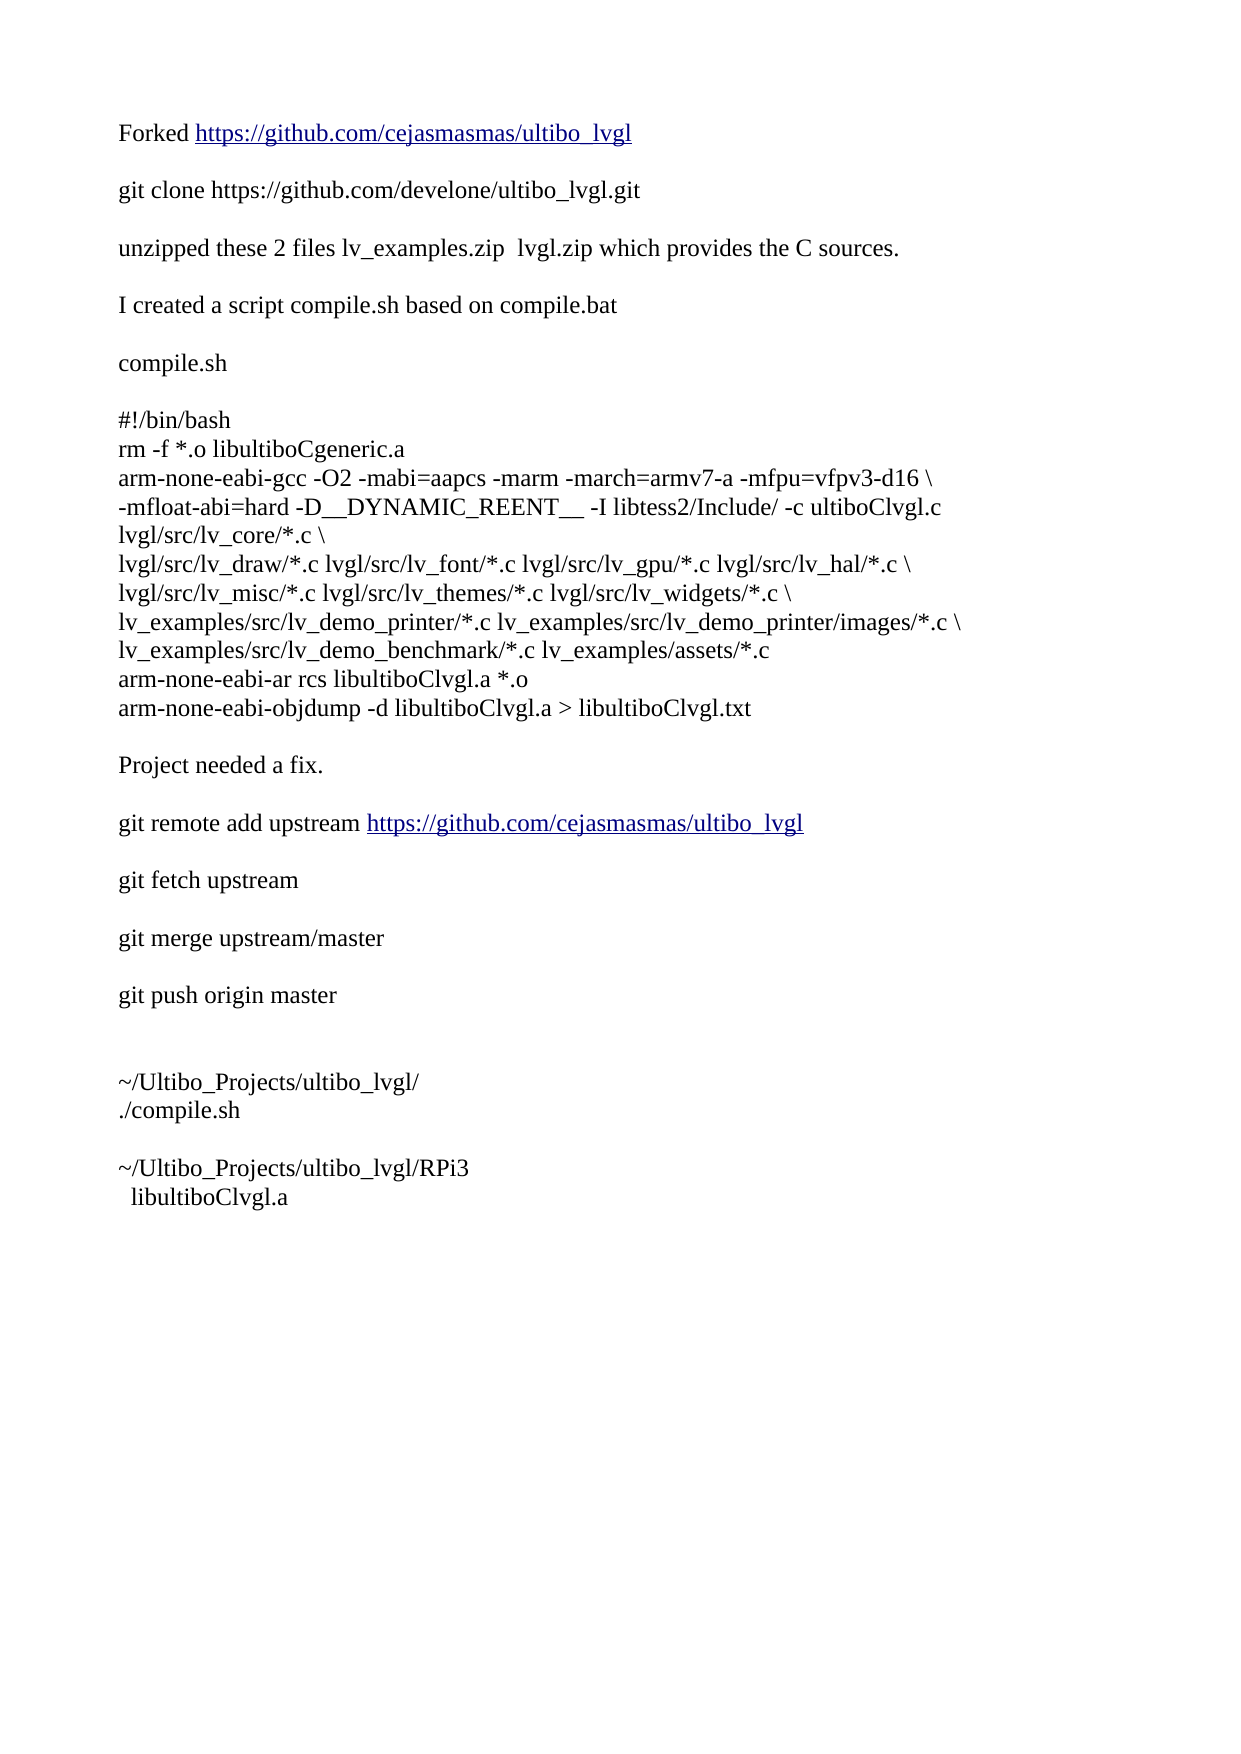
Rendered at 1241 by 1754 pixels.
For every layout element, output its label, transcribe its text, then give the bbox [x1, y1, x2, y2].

text git merge upstream/master [118, 923, 1122, 952]
text I created a script compile.sh based on compile.bat [118, 291, 1122, 319]
text lvgl/src/lv_draw/*.c lvgl/src/lv_font/*.c lvgl/src/lv_gpu/*.c lvgl/src/lv_hal/*.c \ [118, 549, 1122, 578]
text ~/Ultibo_Projects/ultibo_lvgl/RPi3 [118, 1153, 1122, 1182]
text -mfloat-abi=hard -D__DYNAMIC_REENT__ -I libtess2/Include/ -c ultiboClvgl.c lvgl/src/lv_core/*.c \ [118, 492, 1122, 549]
text arm-none-eabi-objdump -d libultiboClvgl.a > libultiboClvgl.txt [118, 693, 1122, 722]
text git push origin master [118, 981, 1122, 1009]
text arm-none-eabi-ar rcs libultiboClvgl.a *.o [118, 664, 1122, 693]
text git remote add upstream https://github.com/cejasmasmas/ultibo_lvgl [118, 808, 1122, 837]
text ~/Ultibo_Projects/ultibo_lvgl/ [118, 1067, 1122, 1096]
text lv_examples/src/lv_demo_benchmark/*.c lv_examples/assets/*.c [118, 636, 1122, 664]
text #!/bin/bash [118, 406, 1122, 434]
text git clone https://github.com/develone/ultibo_lvgl.git [118, 176, 1122, 204]
text ./compile.sh [118, 1096, 1122, 1124]
text Project needed a fix. [118, 751, 1122, 779]
text arm-none-eabi-gcc -O2 -mabi=aapcs -marm -march=armv7-a -mfpu=vfpv3-d16 \ [118, 463, 1122, 492]
text git fetch upstream [118, 866, 1122, 894]
text unzipped these 2 files lv_examples.zip lvgl.zip which provides the C sources. [118, 233, 1122, 262]
text libultiboClvgl.a [118, 1182, 1122, 1211]
text lvgl/src/lv_misc/*.c lvgl/src/lv_themes/*.c lvgl/src/lv_widgets/*.c \ [118, 578, 1122, 607]
text rm -f *.o libultiboCgeneric.a [118, 434, 1122, 463]
text Forked https://github.com/cejasmasmas/ultibo_lvgl [118, 118, 1122, 147]
text compile.sh [118, 348, 1122, 377]
text lv_examples/src/lv_demo_printer/*.c lv_examples/src/lv_demo_printer/images/*.c \ [118, 607, 1122, 636]
